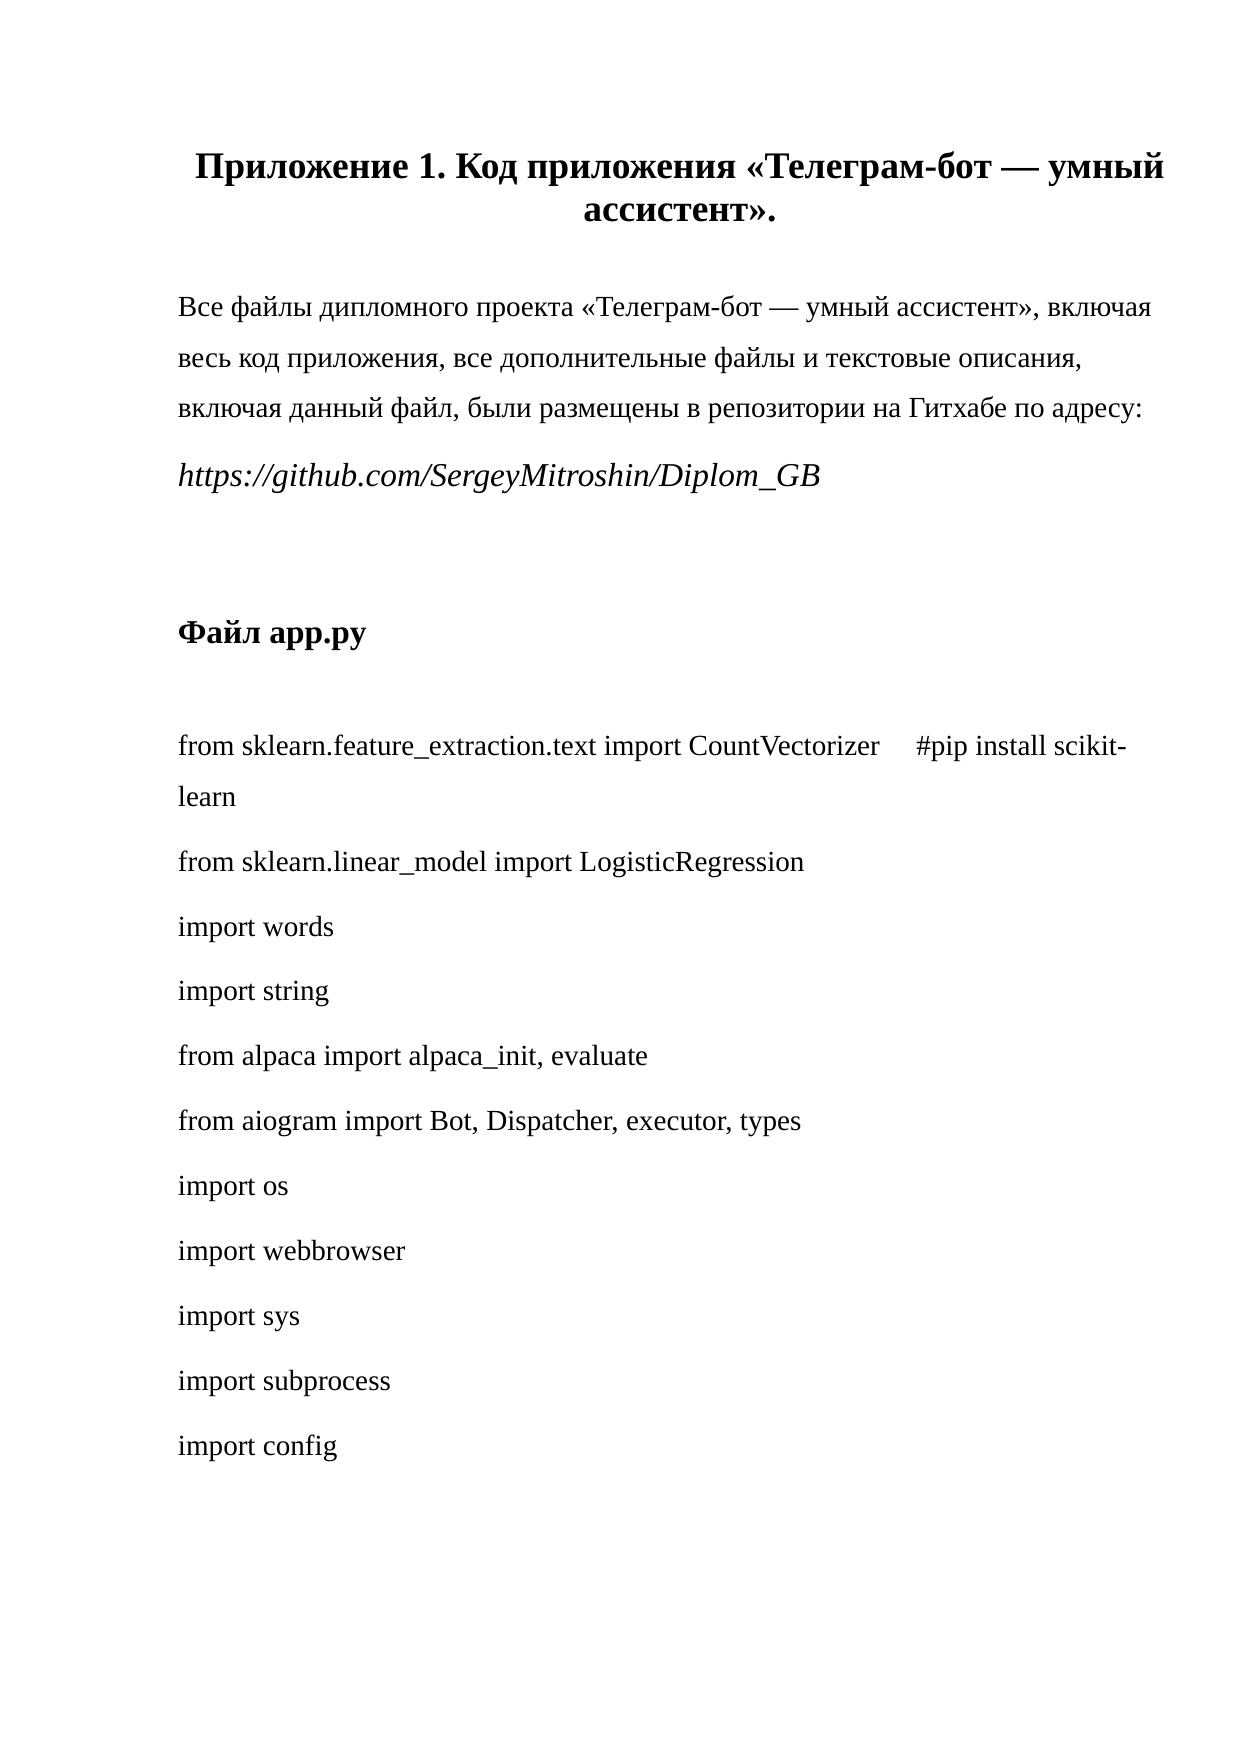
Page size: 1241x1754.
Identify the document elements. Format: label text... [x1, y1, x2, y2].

text import config [178, 1428, 1182, 1461]
text from sklearn.linear_model import LogisticRegression [178, 844, 1182, 877]
text https://github.com/SergeyMitroshin/Diplom_GB [178, 455, 1182, 493]
subtitle Приложение 1. Код приложения «Телеграм-бот — умный ассистент». [178, 143, 1182, 229]
text from aiogram import Bot, Dispatcher, executor, types [178, 1103, 1182, 1137]
text from sklearn.feature_extraction.text import CountVectorizer #pip install scikit-learn [178, 728, 1182, 812]
text import subprocess [178, 1363, 1182, 1396]
text import os [178, 1168, 1182, 1202]
text import sys [178, 1298, 1182, 1332]
text import words [178, 909, 1182, 942]
text import string [178, 973, 1182, 1007]
text Все файлы дипломного проекта «Телеграм-бот — умный ассистент», включая весь код приложения, все дополнительные файлы и текстовые описания, включая данный файл, были размещены в репозитории на Гитхабе по адресу: [178, 289, 1182, 424]
text import webbrowser [178, 1233, 1182, 1267]
text from alpaca import alpaca_init, evaluate [178, 1038, 1182, 1072]
subtitle Файл app.py [178, 613, 1182, 651]
